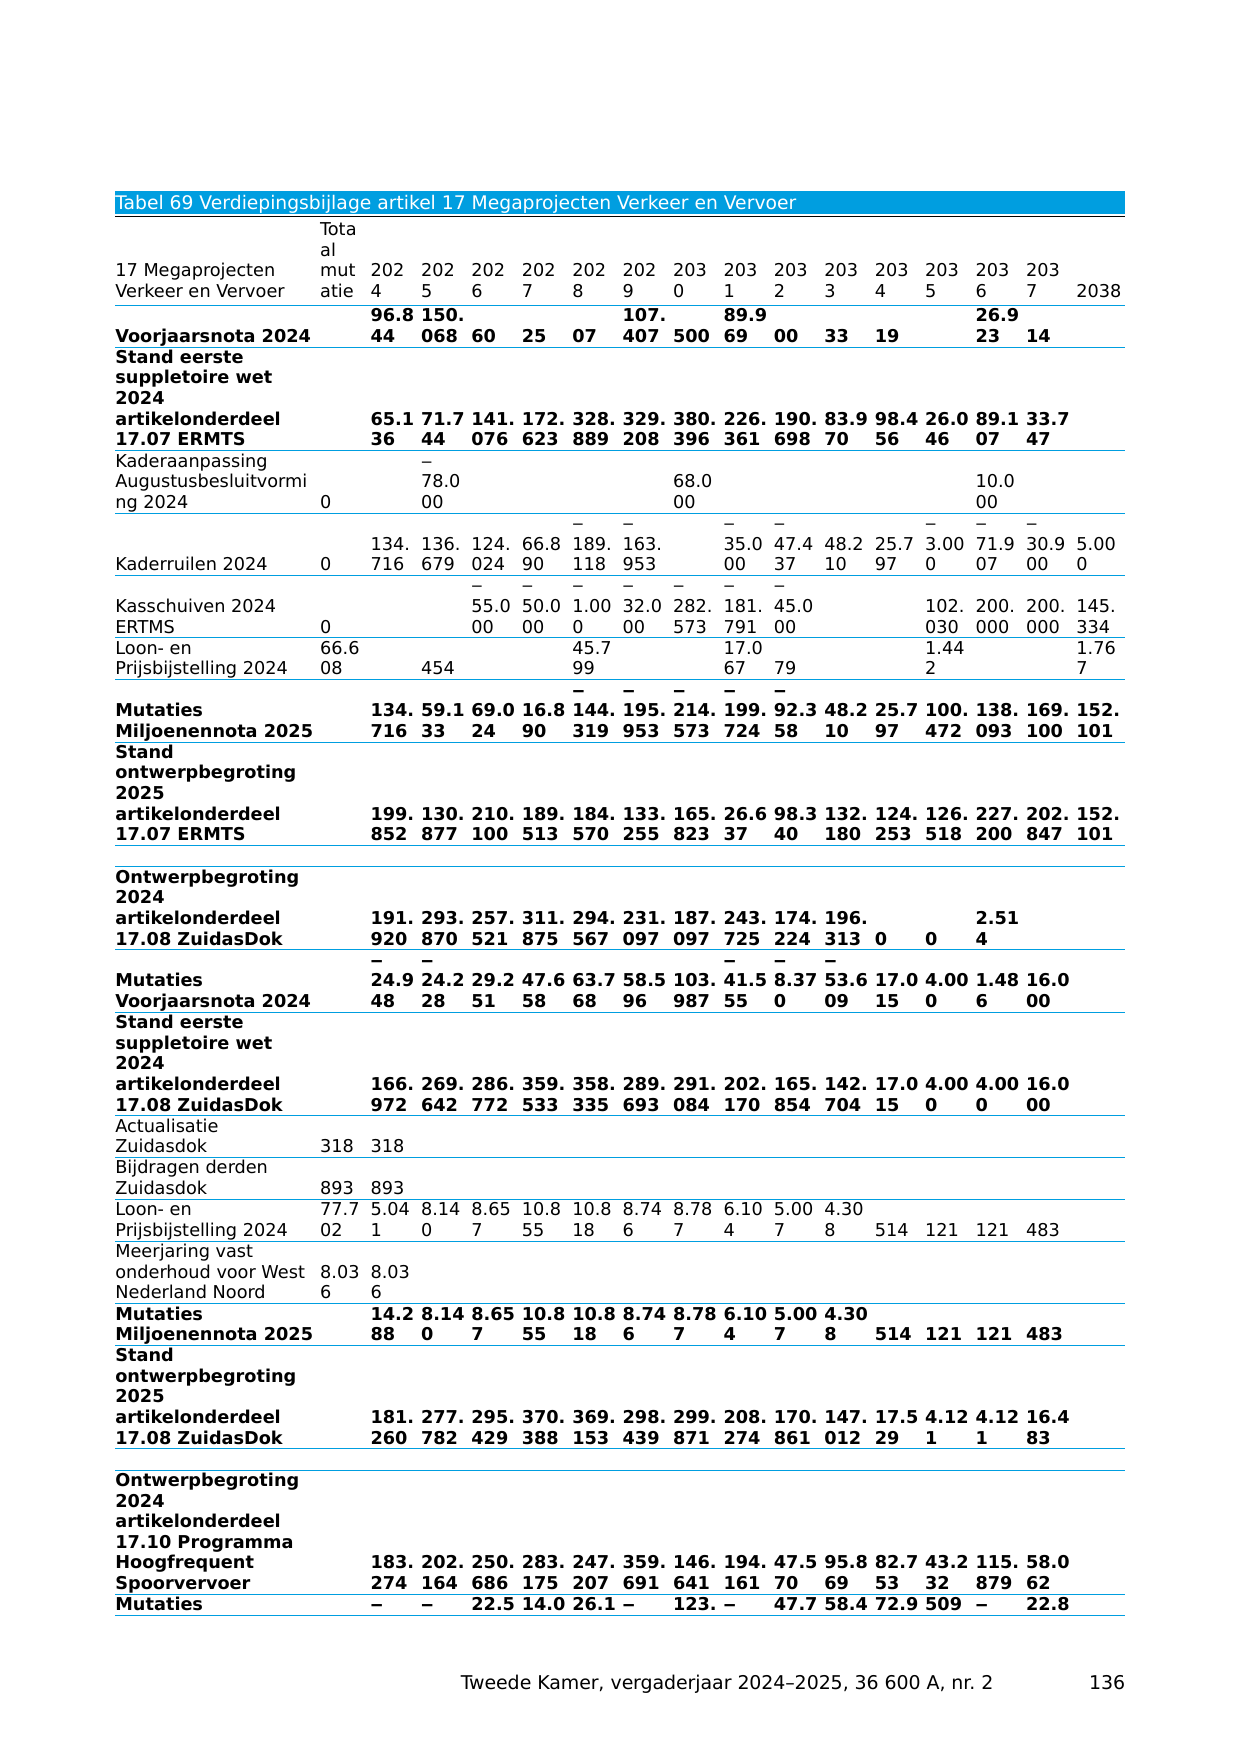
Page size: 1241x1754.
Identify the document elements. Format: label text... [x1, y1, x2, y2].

table_cell [1073, 1242, 1125, 1303]
table_cell Voorjaarsnota 2024 [115, 306, 317, 346]
table_cell [1073, 348, 1125, 450]
table_cell [1023, 1116, 1073, 1157]
table_cell 166.972 [368, 1013, 418, 1115]
table_cell [1073, 1304, 1125, 1345]
table_cell 133.255 [620, 743, 670, 845]
table_cell 58.062 [1023, 1471, 1073, 1594]
table_cell 514 [872, 1304, 922, 1345]
table_cell 199.852 [368, 743, 418, 845]
table_cell 123. [670, 1595, 720, 1615]
table_cell [1073, 950, 1125, 1012]
table_cell ‒ 45.000 [771, 576, 821, 637]
table_cell [569, 1116, 619, 1157]
table_cell Loon- en Prijsbijstelling 2024 [115, 638, 317, 679]
table_cell 289.693 [620, 1013, 670, 1115]
table_cell 483 [1023, 1304, 1073, 1345]
table_cell 89.969 [720, 306, 771, 346]
table_cell 66.608 [317, 638, 367, 679]
table_cell [418, 576, 468, 637]
table_cell [115, 1449, 317, 1469]
table_cell [317, 846, 367, 866]
table_cell Stand eerste suppletoire wet 2024 artikelonderdeel 17.08 ZuidasDok [115, 1013, 317, 1115]
table_cell Mutaties Miljoenennota 2025 [115, 680, 317, 741]
table_cell ‒ 30.900 [1023, 514, 1073, 575]
table_cell [1073, 1595, 1125, 1615]
table_cell 124.253 [872, 743, 922, 845]
table_cell [317, 1013, 367, 1115]
table_cell Mutaties [115, 1595, 317, 1615]
table_cell 29.251 [468, 950, 519, 1012]
table_cell 121 [973, 1200, 1023, 1241]
table_cell 25.797 [872, 680, 922, 741]
table_cell 247.207 [569, 1471, 619, 1594]
table_cell 4.121 [973, 1346, 1023, 1448]
table_cell [670, 514, 720, 575]
table_cell [569, 846, 619, 866]
table_cell 100.472 [922, 680, 972, 741]
table_cell 07 [569, 306, 619, 346]
table_cell 16.890 [519, 680, 569, 741]
table_cell 318 [317, 1116, 367, 1157]
table_cell 1.442 [922, 638, 972, 679]
table_cell 10.855 [519, 1304, 569, 1345]
table_cell 200.000 [1023, 576, 1073, 637]
table_cell 48.210 [821, 514, 872, 575]
table_cell ‒ 1.000 [569, 576, 619, 637]
table_cell 299.871 [670, 1346, 720, 1448]
table_cell 191.920 [368, 867, 418, 949]
table_cell [771, 1116, 821, 1157]
table_cell 0 [317, 514, 367, 575]
table_cell [821, 846, 872, 866]
table_cell ‒ 35.000 [720, 514, 771, 575]
table_cell [1073, 306, 1125, 346]
table_cell ‒ 195.953 [620, 680, 670, 741]
table_cell 8.746 [620, 1304, 670, 1345]
table_cell ‒ [620, 1595, 670, 1615]
table_cell [821, 638, 872, 679]
table_cell 8.787 [670, 1200, 720, 1241]
table_cell [368, 1449, 418, 1469]
table_cell 72.9 [872, 1595, 922, 1615]
table_cell [519, 846, 569, 866]
table_cell 5.041 [368, 1200, 418, 1241]
table_cell [1073, 1013, 1125, 1115]
table_cell 298.439 [620, 1346, 670, 1448]
table_cell 2031 [720, 217, 771, 304]
table_cell [1073, 867, 1125, 949]
table_cell 359.533 [519, 1013, 569, 1115]
table_cell Ontwerpbegroting 2024 artikelonderdeel 17.08 ZuidasDok [115, 867, 317, 949]
table_cell [872, 576, 922, 637]
table_cell [821, 1158, 872, 1199]
table_cell 5.007 [771, 1304, 821, 1345]
table_cell [771, 1158, 821, 1199]
table_cell 0 [922, 867, 972, 949]
table_cell 10.818 [569, 1200, 619, 1241]
table_cell 250.686 [468, 1471, 519, 1594]
table_cell 369.153 [569, 1346, 619, 1448]
table_cell 2030 [670, 217, 720, 304]
table_cell [468, 1116, 519, 1157]
table_cell 4.000 [922, 1013, 972, 1115]
table_cell 19 [872, 306, 922, 346]
table_cell 141.076 [468, 348, 519, 450]
table_cell 33.747 [1023, 348, 1073, 450]
table_cell 165.854 [771, 1013, 821, 1115]
table_cell [771, 451, 821, 512]
table_cell ‒ [720, 1595, 771, 1615]
table_cell 4.308 [821, 1304, 872, 1345]
table_cell 294.567 [569, 867, 619, 949]
table_cell 5.000 [1073, 514, 1125, 575]
table_cell 26.1 [569, 1595, 619, 1615]
table_cell [821, 1116, 872, 1157]
table_cell Kaderaanpassing Augustusbesluitvorming 2024 [115, 451, 317, 512]
table_cell 25 [519, 306, 569, 346]
table_cell 291.084 [670, 1013, 720, 1115]
table_cell 16.483 [1023, 1346, 1073, 1448]
table_cell 231.097 [620, 867, 670, 949]
table_cell 202.847 [1023, 743, 1073, 845]
table_cell 210.100 [468, 743, 519, 845]
table_cell 2027 [519, 217, 569, 304]
table_cell ‒ 214.573 [670, 680, 720, 741]
table_cell [872, 1242, 922, 1303]
table_cell Ontwerpbegroting 2024 artikelonderdeel 17.10 Programma Hoogfrequent Spoorvervoer [115, 1471, 317, 1594]
table_cell [317, 680, 367, 741]
table_cell [317, 1449, 367, 1469]
table_cell 134.716 [368, 680, 418, 741]
table_cell ‒ 181.791 [720, 576, 771, 637]
table_cell [620, 451, 670, 512]
table_cell [368, 846, 418, 866]
table_cell ‒ 50.000 [519, 576, 569, 637]
table_cell [115, 846, 317, 866]
table_cell 17.067 [720, 638, 771, 679]
table_cell 10.000 [973, 451, 1023, 512]
table_cell [368, 638, 418, 679]
table_cell 96.844 [368, 306, 418, 346]
table_cell 121 [922, 1200, 972, 1241]
table_cell 102.030 [922, 576, 972, 637]
table_cell 0 [317, 576, 367, 637]
table_cell [468, 1242, 519, 1303]
table_cell ‒ 53.609 [821, 950, 872, 1012]
table_cell 8.746 [620, 1200, 670, 1241]
table_cell 257.521 [468, 867, 519, 949]
table_cell [519, 451, 569, 512]
table_cell ‒ [973, 1595, 1023, 1615]
table_cell [973, 1242, 1023, 1303]
table_cell [720, 1449, 771, 1469]
table_cell ‒ 144.319 [569, 680, 619, 741]
table_cell ‒ 282.573 [670, 576, 720, 637]
table_cell 169.100 [1023, 680, 1073, 741]
table_cell ‒ [368, 1595, 418, 1615]
table_cell 8.657 [468, 1304, 519, 1345]
table_cell Kaderruilen 2024 [115, 514, 317, 575]
table_cell 22.5 [468, 1595, 519, 1615]
table_cell 202.164 [418, 1471, 468, 1594]
table_cell ‒ 71.907 [973, 514, 1023, 575]
table_cell 136.679 [418, 514, 468, 575]
table_cell [720, 1116, 771, 1157]
table_cell 359.691 [620, 1471, 670, 1594]
table_cell 6.104 [720, 1200, 771, 1241]
table_cell [468, 1158, 519, 1199]
table_cell [1023, 638, 1073, 679]
table_cell Loon- en Prijsbijstelling 2024 [115, 1200, 317, 1241]
table_cell 2036 [973, 217, 1023, 304]
table_cell 146.641 [670, 1471, 720, 1594]
table_cell [720, 1158, 771, 1199]
table_cell ‒ 24.948 [368, 950, 418, 1012]
table_cell 286.772 [468, 1013, 519, 1115]
table_cell 2.514 [973, 867, 1023, 949]
table_cell 16.000 [1023, 950, 1073, 1012]
table_cell 165.823 [670, 743, 720, 845]
table_cell 147.012 [821, 1346, 872, 1448]
table_cell [670, 1116, 720, 1157]
table_cell [620, 846, 670, 866]
table_cell 47.7 [771, 1595, 821, 1615]
table_cell Bijdragen derden Zuidasdok [115, 1158, 317, 1199]
table_cell 358.335 [569, 1013, 619, 1115]
table_cell [1073, 1116, 1125, 1157]
table_cell 43.232 [922, 1471, 972, 1594]
table_cell [872, 451, 922, 512]
table_cell [620, 1158, 670, 1199]
table_cell 115.879 [973, 1471, 1023, 1594]
table_cell [418, 1116, 468, 1157]
table_cell [771, 1449, 821, 1469]
table_cell 8.036 [317, 1242, 367, 1303]
table_cell [973, 638, 1023, 679]
table_cell 142.704 [821, 1013, 872, 1115]
table_cell 89.107 [973, 348, 1023, 450]
table_cell ‒ 163.953 [620, 514, 670, 575]
table_cell [872, 846, 922, 866]
table_cell 134.716 [368, 514, 418, 575]
table_cell Stand eerste suppletoire wet 2024 artikelonderdeel 17.07 ERMTS [115, 348, 317, 450]
table_cell 130.877 [418, 743, 468, 845]
table_cell [973, 1116, 1023, 1157]
table_cell 514 [872, 1200, 922, 1241]
table_cell 33 [821, 306, 872, 346]
table_cell [821, 1242, 872, 1303]
table_cell 14 [1023, 306, 1073, 346]
table_cell 98.340 [771, 743, 821, 845]
table_cell 4.308 [821, 1200, 872, 1241]
table_cell 1.767 [1073, 638, 1125, 679]
table_cell [1023, 846, 1073, 866]
table_cell 26.046 [922, 348, 972, 450]
table_cell [368, 451, 418, 512]
table_cell 2035 [922, 217, 972, 304]
table_cell [519, 1158, 569, 1199]
table_cell [519, 1449, 569, 1469]
table_cell [519, 638, 569, 679]
table_cell 138.093 [973, 680, 1023, 741]
table_cell 65.136 [368, 348, 418, 450]
table_cell 145.334 [1073, 576, 1125, 637]
table_cell 58.4 [821, 1595, 872, 1615]
table_cell 189.513 [519, 743, 569, 845]
table_cell [922, 846, 972, 866]
table_cell [1073, 1471, 1125, 1594]
table_cell [922, 306, 972, 346]
table_cell 0 [317, 451, 367, 512]
table_cell 8.787 [670, 1304, 720, 1345]
table_cell [468, 846, 519, 866]
table_cell 172.623 [519, 348, 569, 450]
table_cell 454 [418, 638, 468, 679]
table_cell Totaal mutatie [317, 217, 367, 304]
table_cell 2034 [872, 217, 922, 304]
table_cell 183.274 [368, 1471, 418, 1594]
table_cell 8.140 [418, 1304, 468, 1345]
table_cell [418, 1158, 468, 1199]
table_cell Kasschuiven 2024 ERTMS [115, 576, 317, 637]
table_cell 4.000 [922, 950, 972, 1012]
table_cell 121 [973, 1304, 1023, 1345]
table_cell 500 [670, 306, 720, 346]
table_cell 184.570 [569, 743, 619, 845]
table_cell 83.970 [821, 348, 872, 450]
table_cell ‒ 92.358 [771, 680, 821, 741]
table_cell [519, 1242, 569, 1303]
table_cell 59.133 [418, 680, 468, 741]
table_cell 509 [922, 1595, 972, 1615]
table_cell 2029 [620, 217, 670, 304]
table_cell 126.518 [922, 743, 972, 845]
table_cell ‒ 3.000 [922, 514, 972, 575]
table_cell [620, 1116, 670, 1157]
table_cell [468, 451, 519, 512]
table_cell 45.799 [569, 638, 619, 679]
table_cell 893 [317, 1158, 367, 1199]
table_cell [872, 1158, 922, 1199]
table_cell [418, 846, 468, 866]
table_cell [922, 1116, 972, 1157]
table_cell 60 [468, 306, 519, 346]
table_cell [821, 1449, 872, 1469]
table_cell ‒ [418, 1595, 468, 1615]
table_cell [922, 451, 972, 512]
table_cell 68.000 [670, 451, 720, 512]
table_cell 318 [368, 1116, 418, 1157]
table_cell [1073, 1449, 1125, 1469]
table_cell [620, 638, 670, 679]
table_cell 483 [1023, 1200, 1073, 1241]
table_cell 77.702 [317, 1200, 367, 1241]
table_cell [317, 1304, 367, 1345]
table_cell 295.429 [468, 1346, 519, 1448]
table_cell 2026 [468, 217, 519, 304]
table_cell 95.869 [821, 1471, 872, 1594]
table_cell 132.180 [821, 743, 872, 845]
table_cell Stand ontwerpbegroting 2025 artikelonderdeel 17.08 ZuidasDok [115, 1346, 317, 1448]
table_cell 269.642 [418, 1013, 468, 1115]
table_cell 98.456 [872, 348, 922, 450]
table_cell [670, 846, 720, 866]
table_cell [720, 451, 771, 512]
table_cell [720, 1242, 771, 1303]
table_cell [317, 743, 367, 845]
table_cell 194.161 [720, 1471, 771, 1594]
table_cell [418, 1449, 468, 1469]
table_cell [821, 576, 872, 637]
table_cell [1073, 1158, 1125, 1199]
table_cell ‒ 189.118 [569, 514, 619, 575]
table_cell [1073, 1200, 1125, 1241]
table_cell 69.024 [468, 680, 519, 741]
table_cell 893 [368, 1158, 418, 1199]
table_cell ‒ 55.000 [468, 576, 519, 637]
table_cell 202.170 [720, 1013, 771, 1115]
table_cell 311.875 [519, 867, 569, 949]
table_cell [620, 1449, 670, 1469]
table_cell [1073, 846, 1125, 866]
table_cell [1023, 1158, 1073, 1199]
table_cell 2033 [821, 217, 872, 304]
table_cell 8.657 [468, 1200, 519, 1241]
table_cell [317, 1471, 367, 1594]
table_cell 17 Megaprojecten Verkeer en Vervoer [115, 217, 317, 304]
table_cell 329.208 [620, 348, 670, 450]
table_cell 14.0 [519, 1595, 569, 1615]
table_cell 66.890 [519, 514, 569, 575]
table_cell 196.313 [821, 867, 872, 949]
table_cell 226.361 [720, 348, 771, 450]
table_cell 328.889 [569, 348, 619, 450]
table_cell 243.725 [720, 867, 771, 949]
table_cell [670, 638, 720, 679]
table_cell 208.274 [720, 1346, 771, 1448]
table_cell [670, 1242, 720, 1303]
table_cell 16.000 [1023, 1013, 1073, 1115]
table_cell [317, 348, 367, 450]
table_cell 22.8 [1023, 1595, 1073, 1615]
table_cell 174.224 [771, 867, 821, 949]
table_cell [1073, 1346, 1125, 1448]
table_cell [821, 451, 872, 512]
table_cell 283.175 [519, 1471, 569, 1594]
table_cell 63.768 [569, 950, 619, 1012]
table_cell [922, 1242, 972, 1303]
table_cell 8.036 [368, 1242, 418, 1303]
table_cell [872, 1116, 922, 1157]
table_cell [872, 1449, 922, 1469]
table_cell [368, 576, 418, 637]
table_cell [569, 451, 619, 512]
table_cell [922, 1158, 972, 1199]
table_cell 152.101 [1073, 743, 1125, 845]
table_cell 10.818 [569, 1304, 619, 1345]
table_cell [317, 867, 367, 949]
table_cell 107.407 [620, 306, 670, 346]
table_cell 5.007 [771, 1200, 821, 1241]
table_cell 6.104 [720, 1304, 771, 1345]
table_cell [771, 1242, 821, 1303]
table_cell 47.570 [771, 1471, 821, 1594]
table_cell 152.101 [1073, 680, 1125, 741]
table_cell 2032 [771, 217, 821, 304]
table_cell [771, 846, 821, 866]
table_cell ‒ 32.000 [620, 576, 670, 637]
table_cell 2028 [569, 217, 619, 304]
table_cell 58.596 [620, 950, 670, 1012]
table_cell 2025 [418, 217, 468, 304]
table_cell 2038 [1073, 217, 1125, 304]
table_cell 79 [771, 638, 821, 679]
table_cell 14.288 [368, 1304, 418, 1345]
table_cell [569, 1242, 619, 1303]
table_cell 150.068 [418, 306, 468, 346]
table_cell 277.782 [418, 1346, 468, 1448]
table_cell 17.529 [872, 1346, 922, 1448]
table_cell 26.637 [720, 743, 771, 845]
table_cell [973, 846, 1023, 866]
table_cell 2037 [1023, 217, 1073, 304]
table_cell [720, 846, 771, 866]
table_cell ‒ 8.370 [771, 950, 821, 1012]
table_cell [973, 1449, 1023, 1469]
table_cell 170.861 [771, 1346, 821, 1448]
table_cell [670, 1449, 720, 1469]
table_cell 10.855 [519, 1200, 569, 1241]
table_cell 190.698 [771, 348, 821, 450]
table_cell 71.744 [418, 348, 468, 450]
table_cell 17.015 [872, 1013, 922, 1115]
table_cell [569, 1449, 619, 1469]
table_cell [872, 638, 922, 679]
table_cell 227.200 [973, 743, 1023, 845]
table_cell 48.210 [821, 680, 872, 741]
table_cell 124.024 [468, 514, 519, 575]
table_cell ‒ 24.228 [418, 950, 468, 1012]
table_cell ‒ 41.555 [720, 950, 771, 1012]
table_cell 8.140 [418, 1200, 468, 1241]
table_cell Meerjaring vast onderhoud voor West Nederland Noord [115, 1242, 317, 1303]
table_cell 370.388 [519, 1346, 569, 1448]
table_cell [973, 1158, 1023, 1199]
table_cell [1073, 451, 1125, 512]
table_cell Stand ontwerpbegroting 2025 artikelonderdeel 17.07 ERMTS [115, 743, 317, 845]
table_cell 4.000 [973, 1013, 1023, 1115]
table_cell 103.987 [670, 950, 720, 1012]
table_cell [1023, 451, 1073, 512]
table_cell Mutaties Voorjaarsnota 2024 [115, 950, 317, 1012]
table_cell [569, 1158, 619, 1199]
table_cell 2024 [368, 217, 418, 304]
table_cell [519, 1116, 569, 1157]
table_cell 200.000 [973, 576, 1023, 637]
table_cell ‒ 47.437 [771, 514, 821, 575]
table_cell 293.870 [418, 867, 468, 949]
table_cell [317, 1346, 367, 1448]
table_cell [317, 306, 367, 346]
table_cell [1023, 867, 1073, 949]
table_cell 47.658 [519, 950, 569, 1012]
table_cell ‒ 199.724 [720, 680, 771, 741]
table_cell [922, 1449, 972, 1469]
table_cell 82.753 [872, 1471, 922, 1594]
table_cell 4.121 [922, 1346, 972, 1448]
table_cell 181.260 [368, 1346, 418, 1448]
table_cell [1023, 1449, 1073, 1469]
table_cell Mutaties Miljoenennota 2025 [115, 1304, 317, 1345]
table_cell 17.015 [872, 950, 922, 1012]
table_cell [620, 1242, 670, 1303]
table_cell 380.396 [670, 348, 720, 450]
table_cell [468, 638, 519, 679]
table_cell [670, 1158, 720, 1199]
table_cell [317, 950, 367, 1012]
table_cell 00 [771, 306, 821, 346]
table_cell [418, 1242, 468, 1303]
table_cell 0 [872, 867, 922, 949]
table_cell 25.797 [872, 514, 922, 575]
table_cell 26.923 [973, 306, 1023, 346]
table_cell [317, 1595, 367, 1615]
table_cell ‒ 78.000 [418, 451, 468, 512]
table_cell 187.097 [670, 867, 720, 949]
table_cell Actualisatie Zuidasdok [115, 1116, 317, 1157]
table_cell [1023, 1242, 1073, 1303]
table_cell 121 [922, 1304, 972, 1345]
table_cell [468, 1449, 519, 1469]
table_cell 1.486 [973, 950, 1023, 1012]
